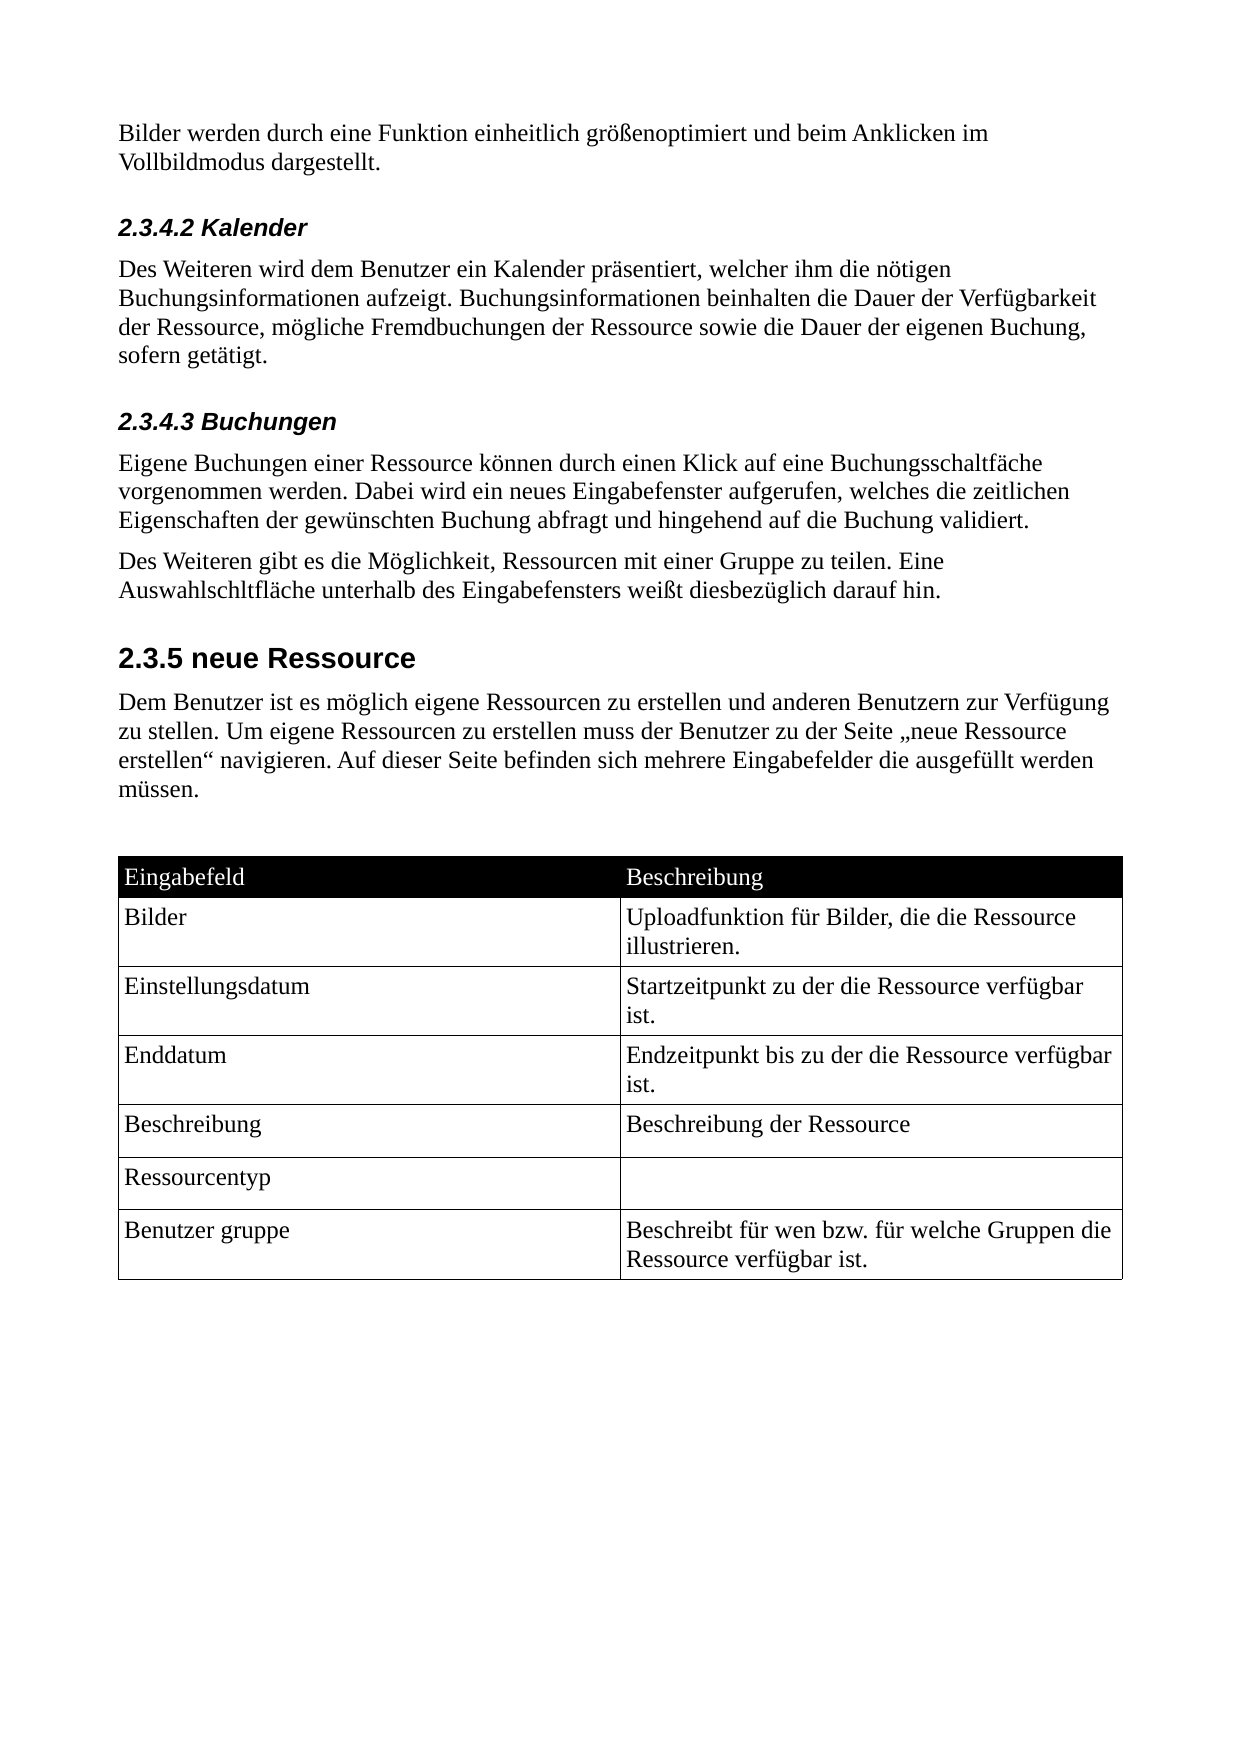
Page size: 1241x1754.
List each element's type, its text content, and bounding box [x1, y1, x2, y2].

table_cell Enddatum [119, 1036, 620, 1104]
table_cell Startzeitpunkt zu der die Ressource verfügbar ist. [621, 967, 1122, 1035]
text Bilder werden durch eine Funktion einheitlich größenoptimiert und beim Anklicken im Vollbildmodus dargestellt. [118, 118, 1122, 176]
table_cell Beschreibung der Ressource [621, 1105, 1122, 1157]
table_cell Endzeitpunkt bis zu der die Ressource verfügbar ist. [621, 1036, 1122, 1104]
table_cell Ressourcentyp [119, 1158, 620, 1209]
table_cell Einstellungsdatum [119, 967, 620, 1035]
text Des Weiteren gibt es die Möglichkeit, Ressourcen mit einer Gruppe zu teilen. Eine Auswahlschltfläche unterhalb des Eingabefensters weißt diesbezüglich darauf hin. [118, 546, 1122, 604]
table_header Beschreibung [621, 857, 1122, 897]
table_cell Bilder [119, 898, 620, 966]
text Eigene Buchungen einer Ressource können durch einen Klick auf eine Buchungsschaltfäche vorgenommen werden. Dabei wird ein neues Eingabefenster aufgerufen, welches die zeitlichen Eigenschaften der gewünschten Buchung abfragt und hingehend auf die Buchung validiert. [118, 448, 1122, 534]
text Des Weiteren wird dem Benutzer ein Kalender präsentiert, welcher ihm die nötigen Buchungsinformationen aufzeigt. Buchungsinformationen beinhalten die Dauer der Verfügbarkeit der Ressource, mögliche Fremdbuchungen der Ressource sowie die Dauer der eigenen Buchung, sofern getätigt. [118, 254, 1122, 369]
text Dem Benutzer ist es möglich eigene Ressourcen zu erstellen und anderen Benutzern zur Verfügung zu stellen. Um eigene Ressourcen zu erstellen muss der Benutzer zu der Seite „neue Ressource erstellen“ navigieren. Auf dieser Seite befinden sich mehrere Eingabefelder die ausgefüllt werden müssen. [118, 687, 1122, 802]
subtitle 2.3.4.2 Kalender [118, 213, 1122, 242]
table_cell Uploadfunktion für Bilder, die die Ressource illustrieren. [621, 898, 1122, 966]
table_header Eingabefeld [119, 857, 620, 897]
table_cell Benutzer gruppe [119, 1210, 620, 1278]
subtitle 2.3.4.3 Buchungen [118, 407, 1122, 435]
subtitle 2.3.5 neue Ressource [118, 641, 1122, 675]
table_cell Beschreibung [119, 1105, 620, 1157]
table_cell [621, 1158, 1122, 1209]
table_cell Beschreibt für wen bzw. für welche Gruppen die Ressource verfügbar ist. [621, 1210, 1122, 1278]
